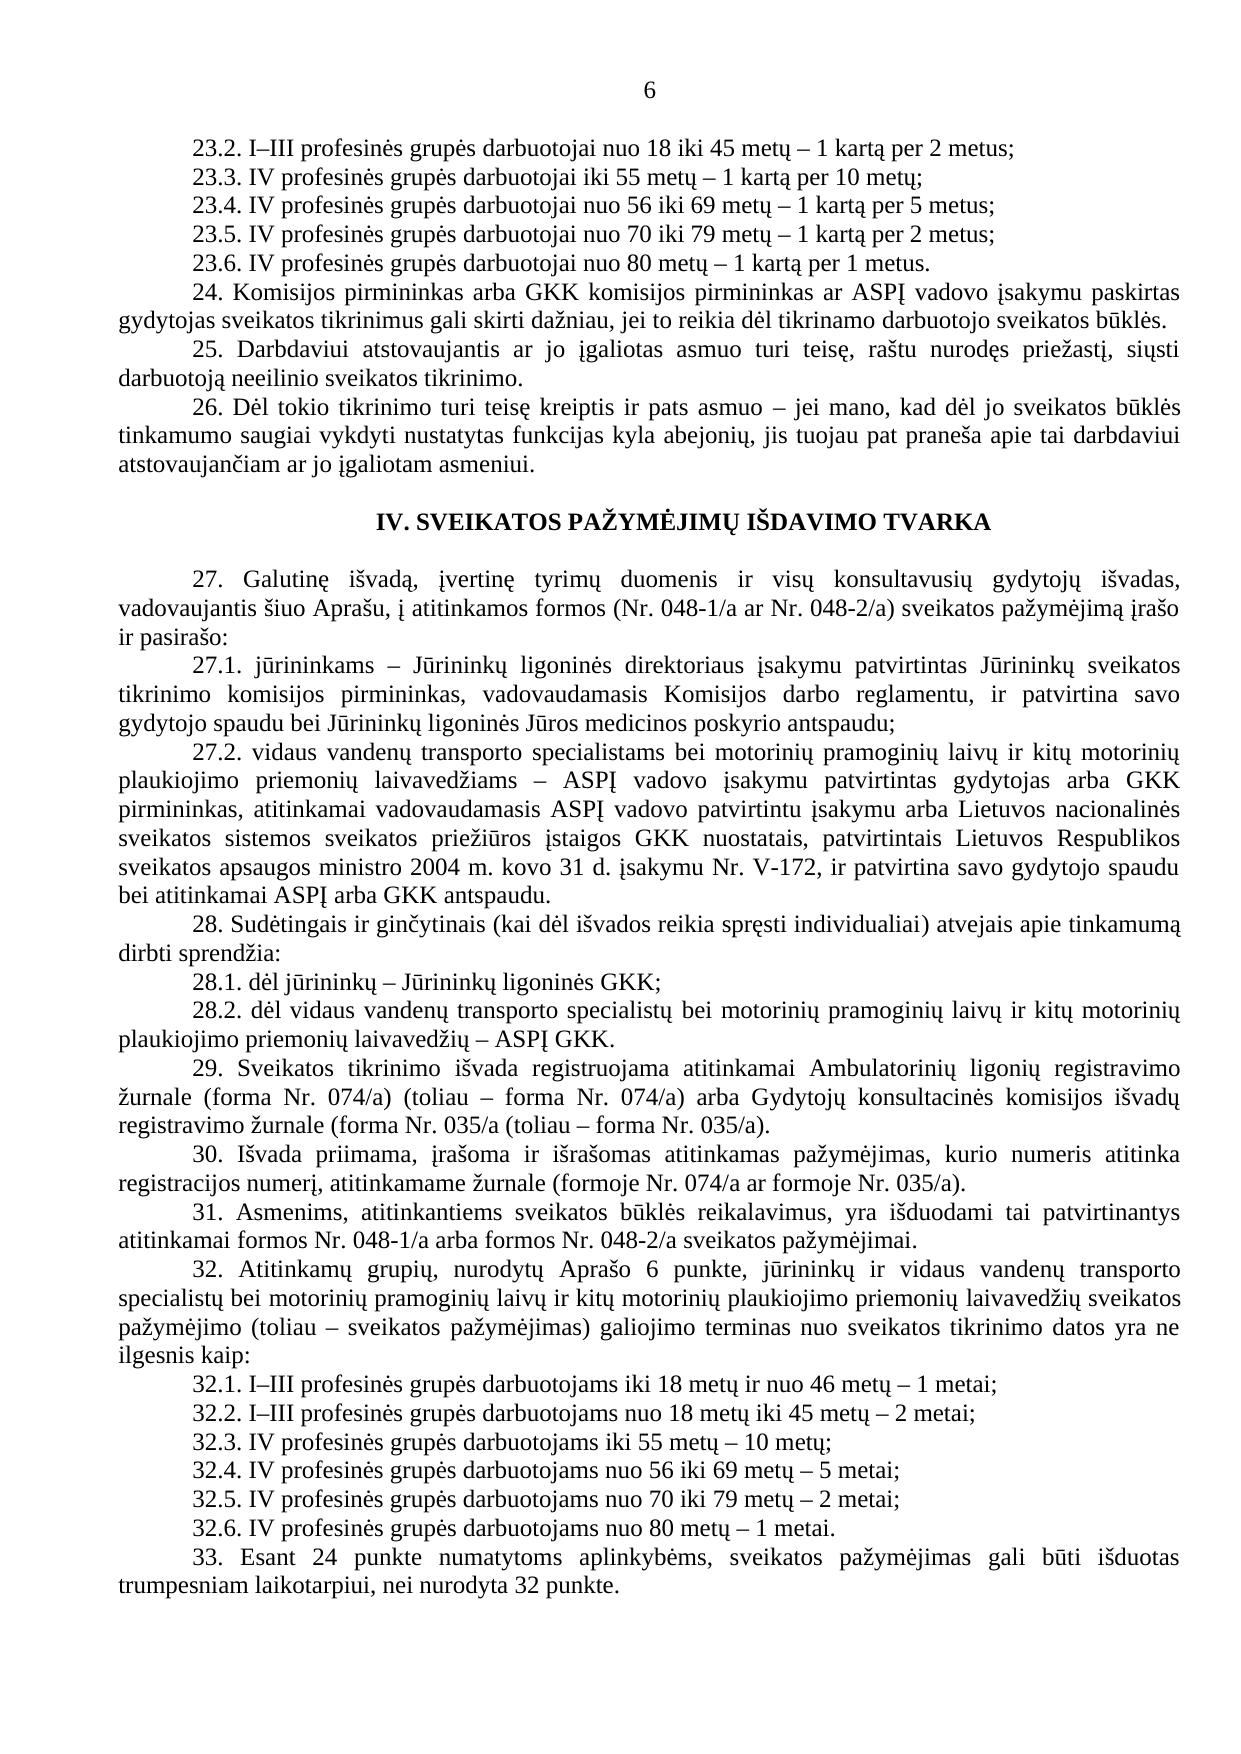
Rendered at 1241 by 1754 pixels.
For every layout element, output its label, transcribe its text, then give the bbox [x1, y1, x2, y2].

text 28.2. dėl vidaus vandenų transporto specialistų bei motorinių pramoginių laivų ir kitų motorinių plaukiojimo priemonių laivavedžių – ASPĮ GKK. [118, 995, 1181, 1053]
text 23.4. IV profesinės grupės darbuotojai nuo 56 iki 69 metų – 1 kartą per 5 metus; [118, 190, 1181, 219]
text 32.5. IV profesinės grupės darbuotojams nuo 70 iki 79 metų – 2 metai; [192, 1484, 1181, 1513]
text 26. Dėl tokio tikrinimo turi teisę kreiptis ir pats asmuo – jei mano, kad dėl jo sveikatos būklės tinkamumo saugiai vykdyti nustatytas funkcijas kyla abejonių, jis tuojau pat praneša apie tai darbdaviui atstovaujančiam ar jo įgaliotam asmeniui. [118, 392, 1181, 478]
text 32.3. IV profesinės grupės darbuotojams iki 55 metų – 10 metų; [192, 1427, 1181, 1455]
text IV. SVEIKATOS PAŽYMĖJIMŲ IŠDAVIMO TVARKA [192, 507, 1181, 535]
text 31. Asmenims, atitinkantiems sveikatos būklės reikalavimus, yra išduodami tai patvirtinantys atitinkamai formos Nr. 048-1/a arba formos Nr. 048-2/a sveikatos pažymėjimai. [118, 1197, 1181, 1254]
text 27.2. vidaus vandenų transporto specialistams bei motorinių pramoginių laivų ir kitų motorinių plaukiojimo priemonių laivavedžiams – ASPĮ vadovo įsakymu patvirtintas gydytojas arba GKK pirmininkas, atitinkamai vadovaudamasis ASPĮ vadovo patvirtintu įsakymu arba Lietuvos nacionalinės sveikatos sistemos sveikatos priežiūros įstaigos GKK nuostatais, patvirtintais Lietuvos Respublikos sveikatos apsaugos ministro 2004 m. kovo 31 d. įsakymu Nr. V-172, ir patvirtina savo gydytojo spaudu bei atitinkamai ASPĮ arba GKK antspaudu. [118, 737, 1181, 909]
text 24. Komisijos pirmininkas arba GKK komisijos pirmininkas ar ASPĮ vadovo įsakymu paskirtas gydytojas sveikatos tikrinimus gali skirti dažniau, jei to reikia dėl tikrinamo darbuotojo sveikatos būklės. [118, 277, 1181, 334]
text 29. Sveikatos tikrinimo išvada registruojama atitinkamai Ambulatorinių ligonių registravimo žurnale (forma Nr. 074/a) (toliau – forma Nr. 074/a) arba Gydytojų konsultacinės komisijos išvadų registravimo žurnale (forma Nr. 035/a (toliau – forma Nr. 035/a). [118, 1053, 1181, 1139]
text 30. Išvada priimama, įrašoma ir išrašomas atitinkamas pažymėjimas, kurio numeris atitinka registracijos numerį, atitinkamame žurnale (formoje Nr. 074/a ar formoje Nr. 035/a). [118, 1139, 1181, 1197]
text 27.1. jūrininkams – Jūrininkų ligoninės direktoriaus įsakymu patvirtintas Jūrininkų sveikatos tikrinimo komisijos pirmininkas, vadovaudamasis Komisijos darbo reglamentu, ir patvirtina savo gydytojo spaudu bei Jūrininkų ligoninės Jūros medicinos poskyrio antspaudu; [118, 650, 1181, 737]
text 32.2. I–III profesinės grupės darbuotojams nuo 18 metų iki 45 metų – 2 metai; [192, 1398, 1181, 1427]
text 23.6. IV profesinės grupės darbuotojai nuo 80 metų – 1 kartą per 1 metus. [118, 248, 1181, 277]
text 32. Atitinkamų grupių, nurodytų Aprašo 6 punkte, jūrininkų ir vidaus vandenų transporto specialistų bei motorinių pramoginių laivų ir kitų motorinių plaukiojimo priemonių laivavedžių sveikatos pažymėjimo (toliau – sveikatos pažymėjimas) galiojimo terminas nuo sveikatos tikrinimo datos yra ne ilgesnis kaip: [118, 1254, 1181, 1369]
text 23.5. IV profesinės grupės darbuotojai nuo 70 iki 79 metų – 1 kartą per 2 metus; [118, 219, 1181, 248]
text 32.4. IV profesinės grupės darbuotojams nuo 56 iki 69 metų – 5 metai; [192, 1455, 1181, 1484]
text 28. Sudėtingais ir ginčytinais (kai dėl išvados reikia spręsti individualiai) atvejais apie tinkamumą dirbti sprendžia: [118, 909, 1181, 967]
text 23.3. IV profesinės grupės darbuotojai iki 55 metų – 1 kartą per 10 metų; [118, 162, 1181, 190]
text 32.1. I–III profesinės grupės darbuotojams iki 18 metų ir nuo 46 metų – 1 metai; [192, 1369, 1181, 1398]
text 25. Darbdaviui atstovaujantis ar jo įgaliotas asmuo turi teisę, raštu nurodęs priežastį, siųsti darbuotoją neeilinio sveikatos tikrinimo. [118, 334, 1181, 392]
text 33. Esant 24 punkte numatytoms aplinkybėms, sveikatos pažymėjimas gali būti išduotas trumpesniam laikotarpiui, nei nurodyta 32 punkte. [118, 1542, 1181, 1599]
text 28.1. dėl jūrininkų – Jūrininkų ligoninės GKK; [118, 967, 1181, 995]
text 27. Galutinę išvadą, įvertinę tyrimų duomenis ir visų konsultavusių gydytojų išvadas, vadovaujantis šiuo Aprašu, į atitinkamos formos (Nr. 048-1/a ar Nr. 048-2/a) sveikatos pažymėjimą įrašo ir pasirašo: [118, 564, 1181, 650]
text 32.6. IV profesinės grupės darbuotojams nuo 80 metų – 1 metai. [192, 1513, 1181, 1542]
text 23.2. I–III profesinės grupės darbuotojai nuo 18 iki 45 metų – 1 kartą per 2 metus; [118, 133, 1181, 162]
